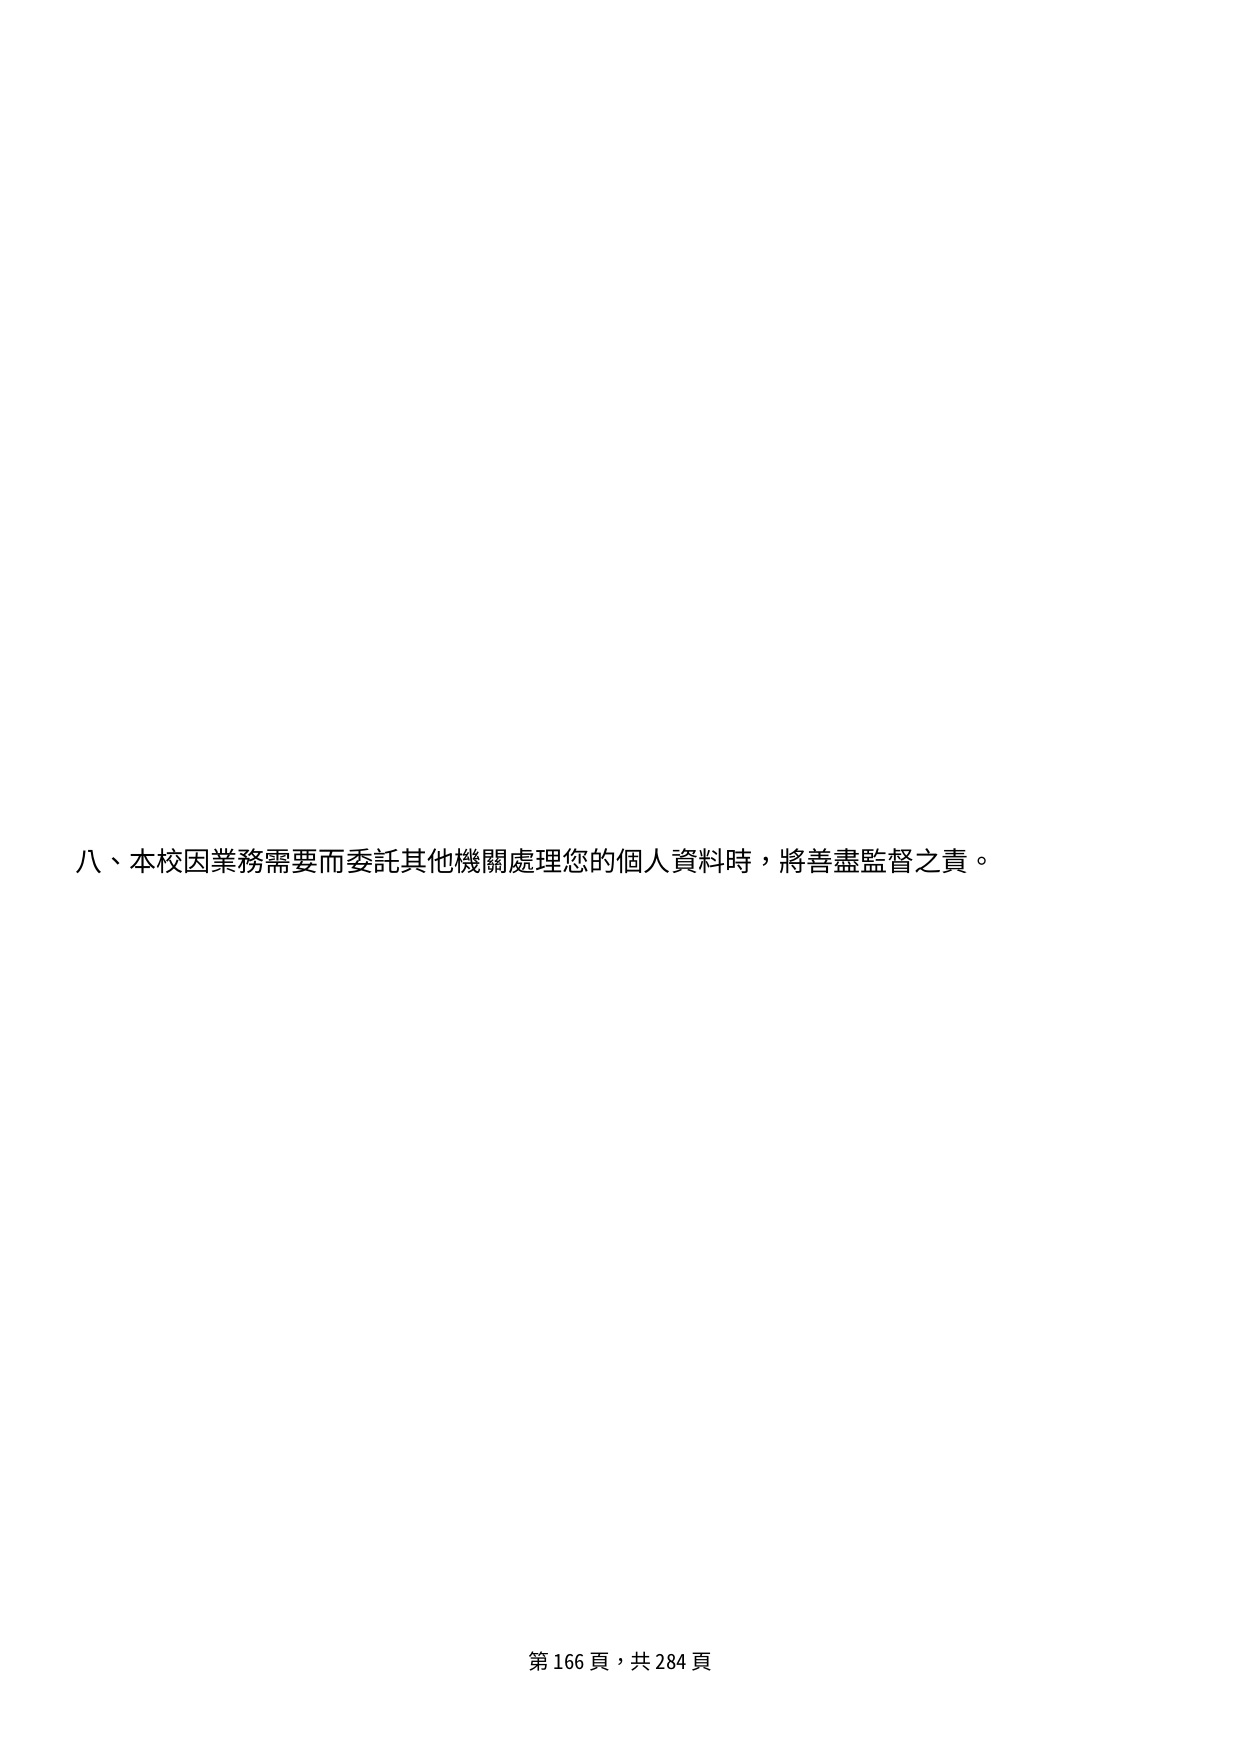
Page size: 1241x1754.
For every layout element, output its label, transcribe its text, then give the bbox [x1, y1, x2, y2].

text 八、本校因業務需要而委託其他機關處理您的個人資料時，將善盡監督之責。 [75, 818, 1165, 880]
